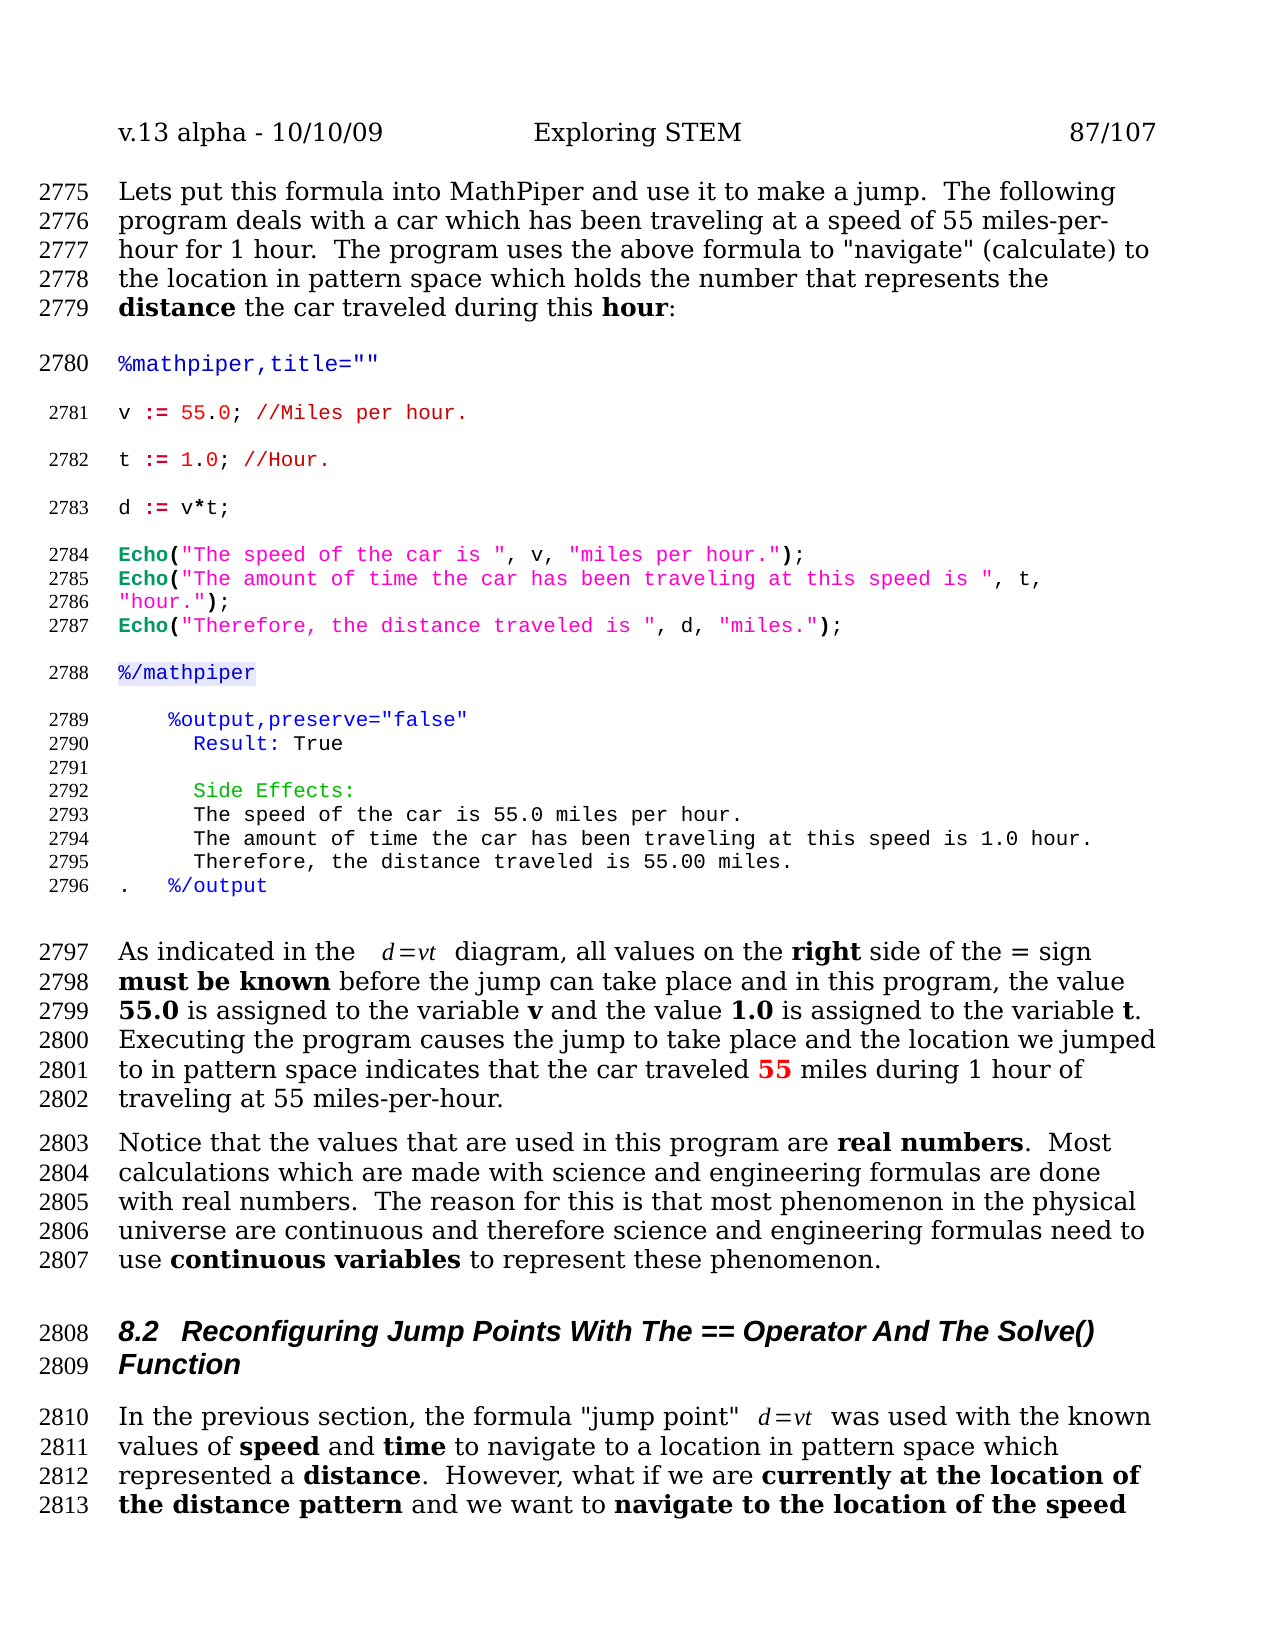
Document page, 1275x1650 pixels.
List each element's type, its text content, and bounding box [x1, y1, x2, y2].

text Lets put this formula into MathPiper and use it to make a jump. The following program deals with a car which has been traveling at a speed of 55 miles-per-hour for 1 hour. The program uses the above formula to "navigate" (calculate) to the location in pattern space which holds the number that represents the distance the car traveled during this hour: [118, 177, 1157, 323]
text %mathpiper,title="" [118, 352, 1157, 378]
text Echo("The amount of time the car has been traveling at this speed is ", t, "hour."); [118, 568, 1157, 615]
subtitle Reconfiguring Jump Points With The == Operator And The Solve() Function [118, 1314, 1157, 1381]
text Echo("Therefore, the distance traveled is ", d, "miles."); [118, 615, 1157, 638]
text t := 1.0; //Hour. [118, 449, 1157, 473]
text Echo("The speed of the car is ", v, "miles per hour."); [118, 544, 1157, 568]
text . %/output [118, 875, 1157, 899]
text The speed of the car is 55.0 miles per hour. [118, 804, 1157, 828]
text Therefore, the distance traveled is 55.00 miles. [118, 851, 1157, 875]
text Notice that the values that are used in this program are real numbers. Most calculations which are made with science and engineering formulas are done with real numbers. The reason for this is that most phenomenon in the physical universe are continuous and therefore science and engineering formulas need to use continuous variables to represent these phenomenon. [118, 1128, 1157, 1274]
text %/mathpiper [118, 662, 1157, 686]
text %output,preserve="false" [118, 709, 1157, 733]
text In the previous section, the formula "jump point"was used with the known values of speed and time to navigate to a location in pattern space which represented a distance. However, what if we are currently at the location of the distance pattern and we want to navigate to the location of the speed [118, 1402, 1157, 1519]
text As indicated in the diagram, all values on the right side of the = sign must be known before the jump can take place and in this program, the value 55.0 is assigned to the variable v and the value 1.0 is assigned to the variable t. Executing the program causes the jump to take place and the location we jumped to in pattern space indicates that the car traveled 55 miles during 1 hour of traveling at 55 miles-per-hour. [118, 937, 1157, 1113]
text d := v*t; [118, 497, 1157, 520]
text v := 55.0; //Miles per hour. [118, 402, 1157, 426]
text Result: True [118, 733, 1157, 757]
text The amount of time the car has been traveling at this speed is 1.0 hour. [118, 828, 1157, 851]
text Side Effects: [118, 780, 1157, 804]
